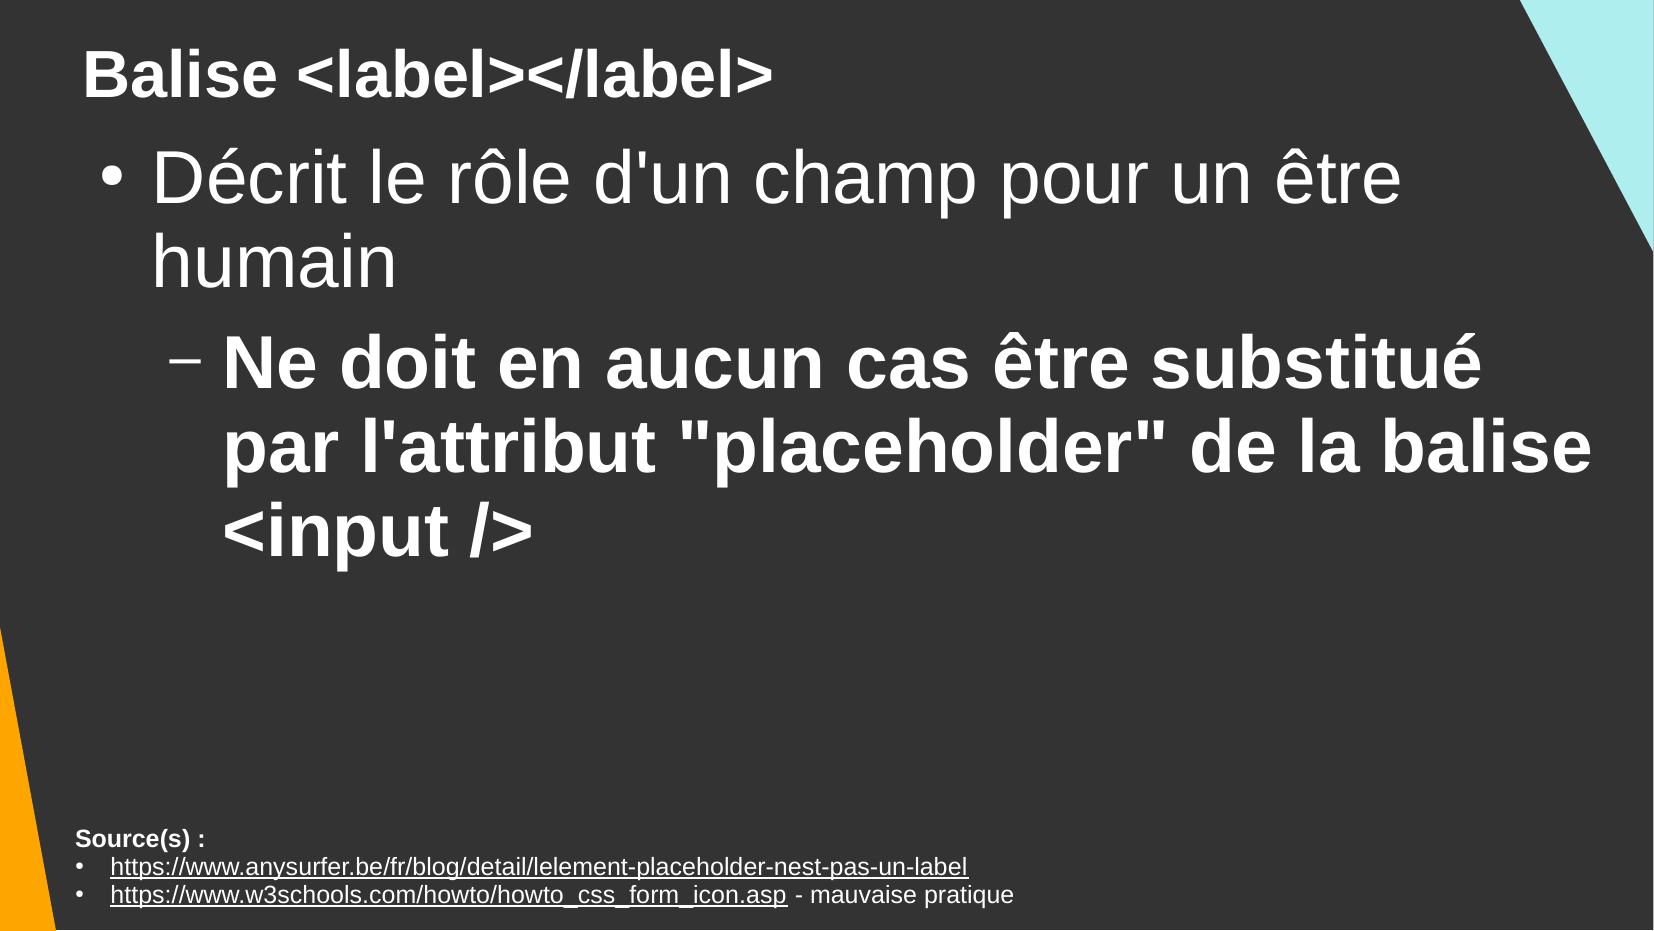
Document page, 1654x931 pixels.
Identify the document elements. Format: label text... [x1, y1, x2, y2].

title Balise <label></label> [82, 37, 1571, 114]
text_box Source(s) : https://www.anysurfer.be/fr/blog/detail/lelement-placeholder-nest-pas-un-label https://www.w3schools.com/howto/howto_css_form_icon.asp - mauvaise pratique [60, 817, 1546, 922]
text_box [1519, 0, 1654, 254]
text_box [0, 627, 57, 931]
list Décrit le rôle d'un champ pour un être humain Ne doit en aucun cas être substitué par l'attribut "placeholder" de la balise <input /> [80, 135, 1605, 591]
